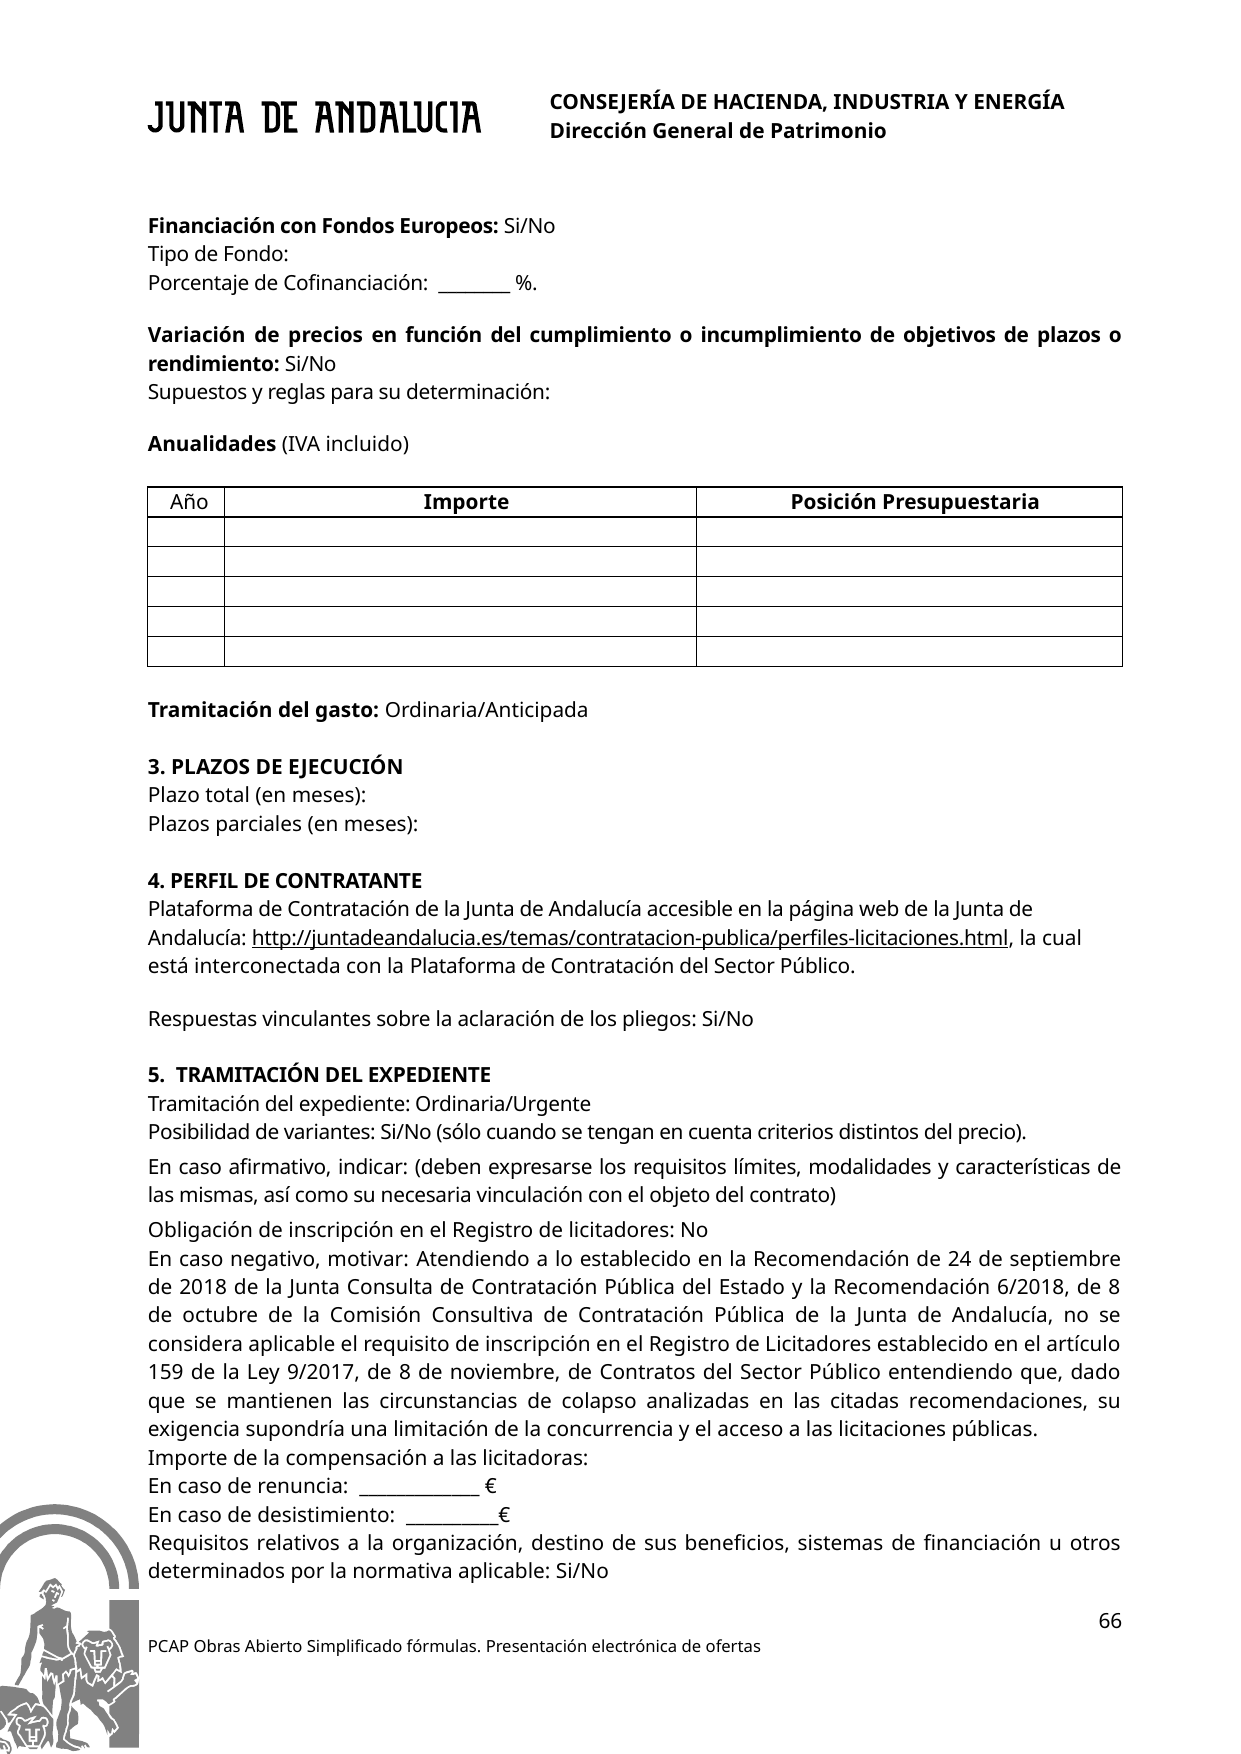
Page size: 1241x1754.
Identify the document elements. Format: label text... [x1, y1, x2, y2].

text Posibilidad de variantes: Si/No (sólo cuando se tengan en cuenta criterios distintos del precio). [148, 1117, 1122, 1146]
text Plataforma de Contratación de la Junta de Andalucía accesible en la página web de la Junta de Andalucía: http://juntadeandalucia.es/temas/contratacion-publica/perfiles-licitaciones.html, la cual está interconectada con la Plataforma de Contratación del Sector Público. [148, 894, 1122, 980]
subtitle 3. PLAZOS DE EJECUCIÓN [148, 752, 1122, 781]
text Respuestas vinculantes sobre la aclaración de los pliegos: Si/No [148, 1004, 1122, 1032]
subtitle Plazo total (en meses): [148, 781, 1122, 809]
table_cell [225, 577, 696, 606]
table_cell [148, 577, 224, 606]
table_cell [697, 518, 1122, 546]
text En caso de renuncia: _____________ € [148, 1471, 1122, 1500]
table_header Año [148, 488, 224, 516]
text Requisitos relativos a la organización, destino de sus beneficios, sistemas de financiación u otros determinados por la normativa aplicable: Si/No [148, 1528, 1122, 1585]
table_header Importe [225, 488, 696, 516]
text 5. TRAMITACIÓN DEL EXPEDIENTE [148, 1061, 1122, 1089]
table_cell [225, 547, 696, 576]
text Anualidades (IVA incluido) [148, 429, 1122, 458]
text 4. PERFIL DE CONTRATANTE [148, 866, 1122, 894]
text Financiación con Fondos Europeos: Si/No [148, 211, 1122, 239]
text Tramitación del gasto: Ordinaria/Anticipada [148, 695, 1122, 724]
table_cell [225, 637, 696, 666]
text En caso negativo, motivar: Atendiendo a lo establecido en la Recomendación de 24 de septiembre de 2018 de la Junta Consulta de Contratación Pública del Estado y la Recomendación 6/2018, de 8 de octubre de la Comisión Consultiva de Contratación Pública de la Junta de Andalucía, no se considera aplicable el requisito de inscripción en el Registro de Licitadores establecido en el artículo 159 de la Ley 9/2017, de 8 de noviembre, de Contratos del Sector Público entendiendo que, dado que se mantienen las circunstancias de colapso analizadas en las citadas recomendaciones, su exigencia supondría una limitación de la concurrencia y el acceso a las licitaciones públicas. [148, 1244, 1122, 1443]
text Tramitación del expediente: Ordinaria/Urgente [148, 1089, 1122, 1117]
text Porcentaje de Cofinanciación: ________ %. [148, 268, 1122, 296]
table_cell [697, 547, 1122, 576]
text Plazos parciales (en meses): [148, 809, 1122, 837]
table_header Posición Presupuestaria [697, 488, 1122, 516]
text Variación de precios en función del cumplimiento o incumplimiento de objetivos de plazos o rendimiento: Si/No [148, 320, 1122, 377]
text En caso afirmativo, indicar: (deben expresarse los requisitos límites, modalidades y características de las mismas, así como su necesaria vinculación con el objeto del contrato) [148, 1152, 1122, 1209]
table_cell [148, 637, 224, 666]
table_cell [225, 607, 696, 636]
table_cell [697, 577, 1122, 606]
table_cell [148, 518, 224, 546]
text Obligación de inscripción en el Registro de licitadores: No [148, 1215, 1122, 1244]
table_cell [225, 518, 696, 546]
table_cell [148, 607, 224, 636]
text Importe de la compensación a las licitadoras: [148, 1443, 1122, 1471]
table_cell [697, 637, 1122, 666]
table_cell [148, 547, 224, 576]
table_cell [697, 607, 1122, 636]
text En caso de desistimiento: __________€ [148, 1500, 1122, 1528]
text Supuestos y reglas para su determinación: [148, 377, 1122, 406]
text Tipo de Fondo: [148, 239, 1122, 268]
